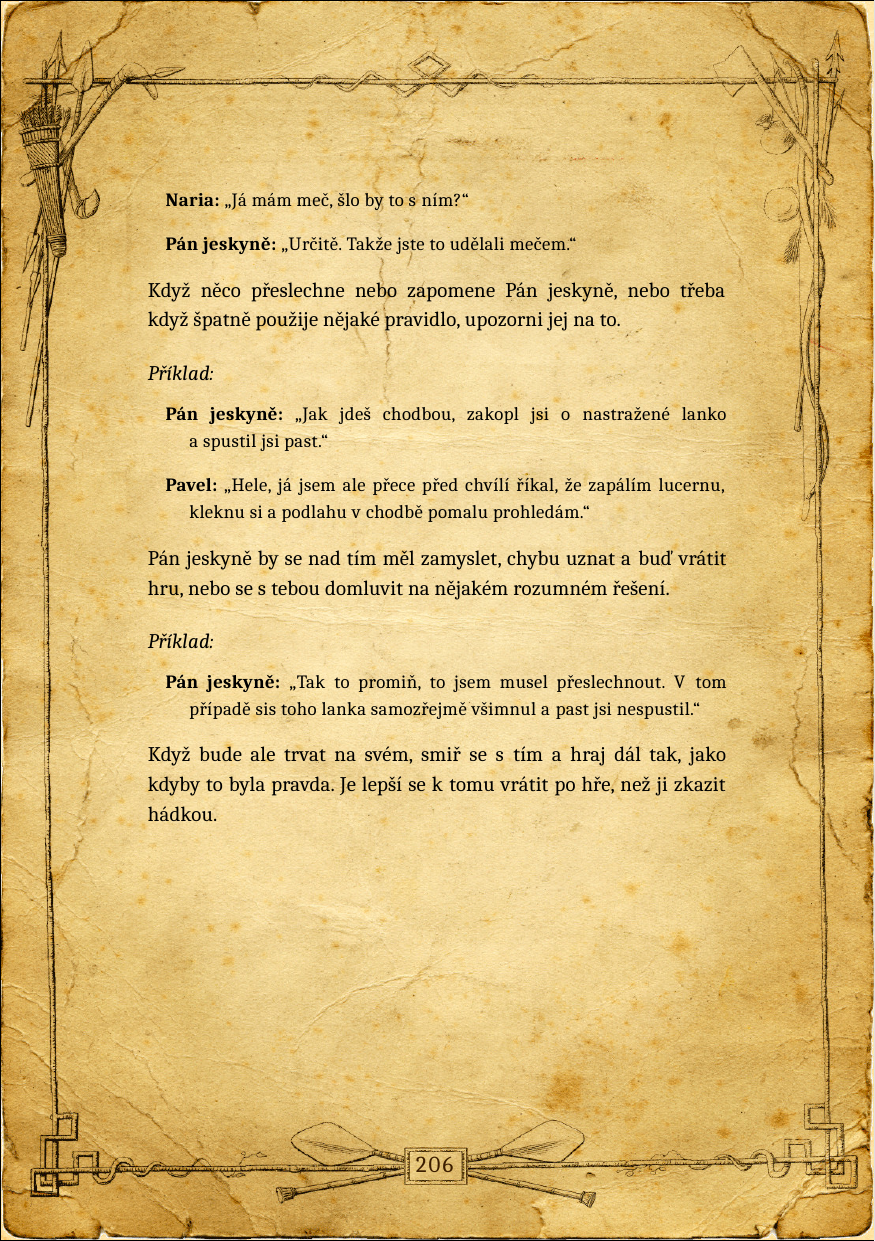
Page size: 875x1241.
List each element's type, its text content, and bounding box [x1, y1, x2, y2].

text Pavel: „Hele, já jsem ale přece před chvílí říkal, že zapálím lucernu, kleknu si a⁠ podlahu v⁠ chodbě pomalu prohledám.“ [165, 475, 726, 523]
text Když bude ale trvat na svém, smiř se s⁠ tím a⁠ hraj dál tak, jako kdyby to byla pravda. Je lepší se k⁠ tomu vrátit po hře, než ji zkazit hádkou. [148, 743, 726, 827]
text Naria: „Já mám meč, šlo by to s⁠ ním?“ [165, 189, 726, 211]
picture [1, 1, 874, 1240]
text Příklad: [148, 630, 726, 654]
text Pán jeskyně: „Tak to promiň, to jsem musel přeslechnout. V⁠ tom případě sis toho lanka samozřejmě všimnul a⁠ past jsi nespustil.“ [165, 671, 726, 720]
text Pán jeskyně: „Určitě. Takže jste to udělali mečem.“ [165, 234, 726, 255]
text Pán jeskyně by se nad tím měl zamyslet, chybu uznat a⁠ buď vrátit hru, nebo se s⁠ tebou domluvit na nějakém rozumném řešení. [148, 546, 726, 600]
text Pán jeskyně: „Jak jdeš chodbou, zakopl jsi o⁠ nastražené lanko a⁠ spustil jsi past.“ [165, 403, 726, 452]
text Když něco přeslechne nebo zapomene Pán jeskyně, nebo třeba když špatně použije nějaké pravidlo, upozorni jej na to. [148, 278, 726, 332]
text Příklad: [148, 362, 726, 386]
